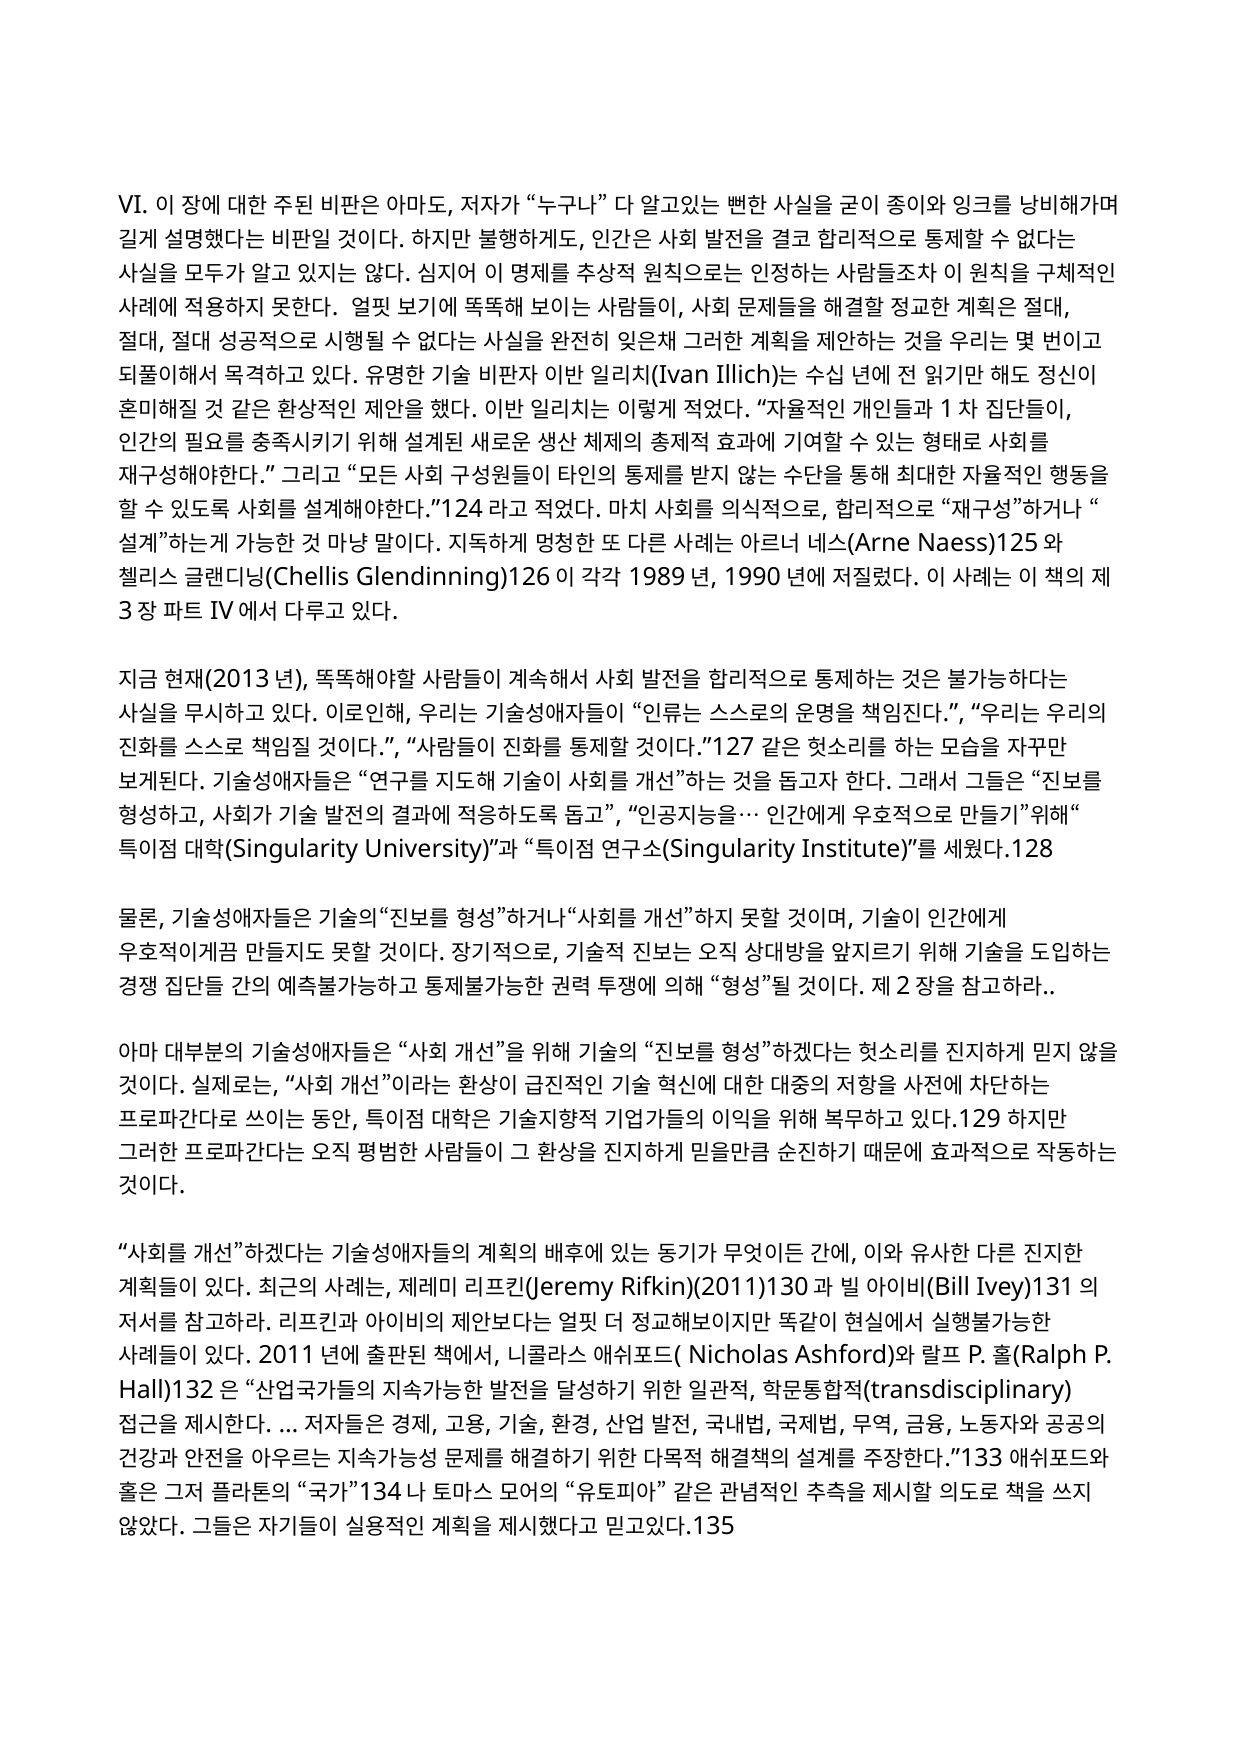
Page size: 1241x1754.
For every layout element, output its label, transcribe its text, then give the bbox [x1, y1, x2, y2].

text 아마 대부분의 기술성애자들은 “사회 개선”을 위해 기술의 “진보를 형성”하겠다는 헛소리를 진지하게 믿지 않을 것이다. 실제로는, “사회 개선”이라는 환상이 급진적인 기술 혁신에 대한 대중의 저항을 사전에 차단하는 프로파간다로 쓰이는 동안, 특이점 대학은 기술지향적 기업가들의 이익을 위해 복무하고 있다.129 하지만 그러한 프로파간다는 오직 평범한 사람들이 그 환상을 진지하게 믿을만큼 순진하기 때문에 효과적으로 작동하는 것이다. [118, 1035, 1122, 1201]
text “사회를 개선”하겠다는 기술성애자들의 계획의 배후에 있는 동기가 무엇이든 간에, 이와 유사한 다른 진지한 계획들이 있다. 최근의 사례는, 제레미 리프킨(Jeremy Rifkin)(2011)130과 빌 아이비(Bill Ivey)131의 저서를 참고하라. 리프킨과 아이비의 제안보다는 얼핏 더 정교해보이지만 똑같이 현실에서 실행불가능한 사례들이 있다. 2011년에 출판된 책에서, 니콜라스 애쉬포드( Nicholas Ashford)와 랄프 P. 홀(Ralph P. Hall)132은 “산업국가들의 지속가능한 발전을 달성하기 위한 일관적, 학문통합적(transdisciplinary) 접근을 제시한다. … 저자들은 경제, 고용, 기술, 환경, 산업 발전, 국내법, 국제법, 무역, 금융, 노동자와 공공의 건강과 안전을 아우르는 지속가능성 문제를 해결하기 위한 다목적 해결책의 설계를 주장한다.”133 애쉬포드와 홀은 그저 플라톤의 “국가”134나 토마스 모어의 “유토피아” 같은 관념적인 추측을 제시할 의도로 책을 쓰지 않았다. 그들은 자기들이 실용적인 계획을 제시했다고 믿고있다.135 [118, 1235, 1122, 1542]
text 지금 현재(2013년), 똑똑해야할 사람들이 계속해서 사회 발전을 합리적으로 통제하는 것은 불가능하다는 사실을 무시하고 있다. 이로인해, 우리는 기술성애자들이 “인류는 스스로의 운명을 책임진다.”, “우리는 우리의 진화를 스스로 책임질 것이다.”, “사람들이 진화를 통제할 것이다.”127 같은 헛소리를 하는 모습을 자꾸만 보게된다. 기술성애자들은 “연구를 지도해 기술이 사회를 개선”하는 것을 돕고자 한다. 그래서 그들은 “진보를 형성하고, 사회가 기술 발전의 결과에 적응하도록 돕고”, “인공지능을… 인간에게 우호적으로 만들기”위해“특이점 대학(Singularity University)”과 “특이점 연구소(Singularity Institute)”를 세웠다.128 [118, 661, 1122, 865]
text VI. 이 장에 대한 주된 비판은 아마도, 저자가 “누구나” 다 알고있는 뻔한 사실을 굳이 종이와 잉크를 낭비해가며 길게 설명했다는 비판일 것이다. 하지만 불행하게도, 인간은 사회 발전을 결코 합리적으로 통제할 수 없다는 사실을 모두가 알고 있지는 않다. 심지어 이 명제를 추상적 원칙으로는 인정하는 사람들조차 이 원칙을 구체적인 사례에 적용하지 못한다. 얼핏 보기에 똑똑해 보이는 사람들이, 사회 문제들을 해결할 정교한 계획은 절대, 절대, 절대 성공적으로 시행될 수 없다는 사실을 완전히 잊은채 그러한 계획을 제안하는 것을 우리는 몇 번이고 되풀이해서 목격하고 있다. 유명한 기술 비판자 이반 일리치(Ivan Illich)는 수십 년에 전 읽기만 해도 정신이 혼미해질 것 같은 환상적인 제안을 했다. 이반 일리치는 이렇게 적었다. “자율적인 개인들과 1차 집단들이, 인간의 필요를 충족시키기 위해 설계된 새로운 생산 체제의 총제적 효과에 기여할 수 있는 형태로 사회를 재구성해야한다.” 그리고 “모든 사회 구성원들이 타인의 통제를 받지 않는 수단을 통해 최대한 자율적인 행동을 할 수 있도록 사회를 설계해야한다.”124라고 적었다. 마치 사회를 의식적으로, 합리적으로 “재구성”하거나 “설계”하는게 가능한 것 마냥 말이다. 지독하게 멍청한 또 다른 사례는 아르너 네스(Arne Naess)125와 첼리스 글랜디닝(Chellis Glendinning)126이 각각 1989년, 1990년에 저질렀다. 이 사례는 이 책의 제3장 파트 IV에서 다루고 있다. [118, 186, 1122, 627]
text 물론, 기술성애자들은 기술의“진보를 형성”하거나“사회를 개선”하지 못할 것이며, 기술이 인간에게 우호적이게끔 만들지도 못할 것이다. 장기적으로, 기술적 진보는 오직 상대방을 앞지르기 위해 기술을 도입하는 경쟁 집단들 간의 예측불가능하고 통제불가능한 권력 투쟁에 의해 “형성”될 것이다. 제2장을 참고하라.. [118, 899, 1122, 1001]
